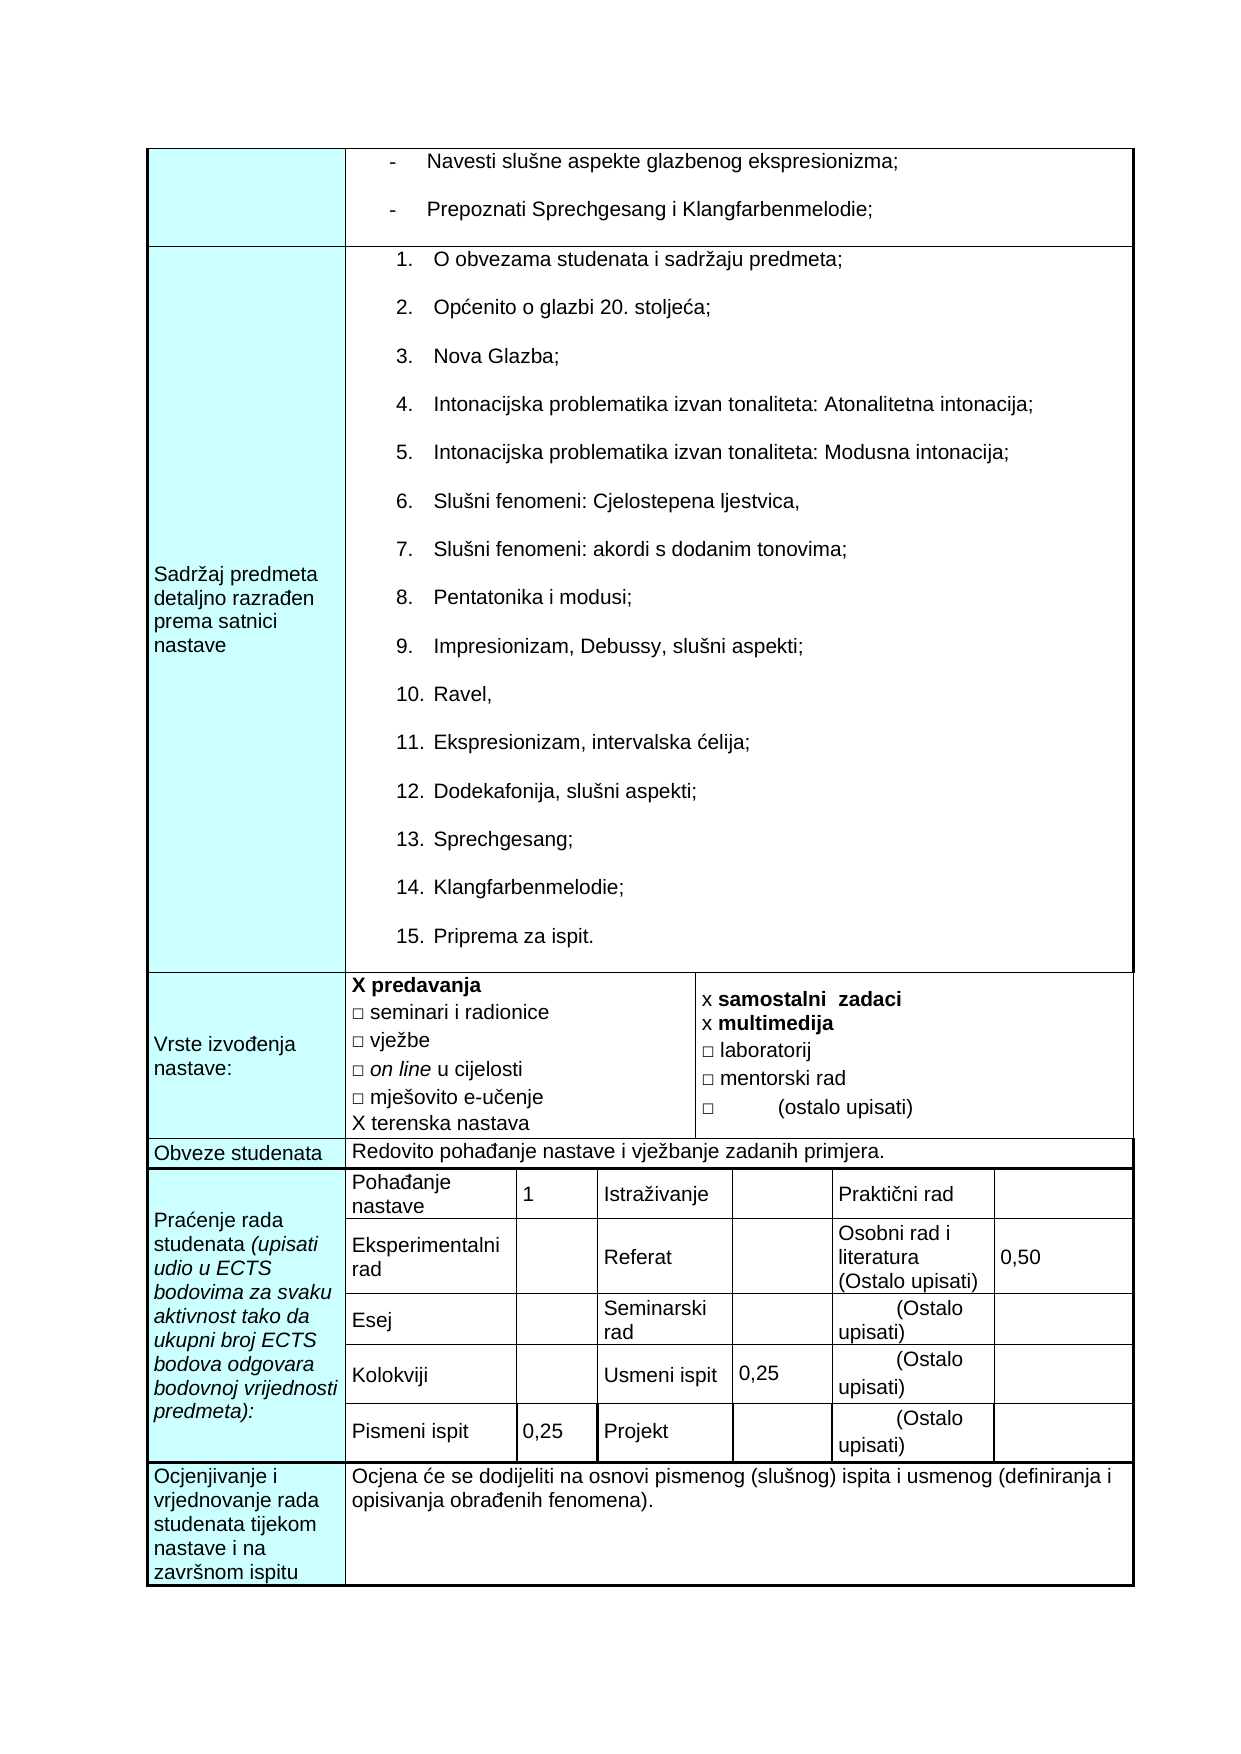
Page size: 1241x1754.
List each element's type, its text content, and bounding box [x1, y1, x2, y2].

table_cell Pismeni ispit [346, 1404, 516, 1461]
table_cell [995, 1170, 1132, 1218]
table_cell X predavanja ☐ seminari i radionice ☐ vježbe ☐ on line u cijelosti ☐ mješovito e-učenje X terenska nastava [346, 973, 695, 1138]
table_cell [517, 1219, 597, 1293]
table_cell [517, 1294, 597, 1344]
table_cell O obvezama studenata i sadržaju predmeta; Općenito o glazbi 20. stoljeća; Nova Glazba; Intonacijska problematika izvan tonaliteta: Atonalitetna intonacija; Intonacijska problematika izvan tonaliteta: Modusna intonacija; Slušni fenomeni: Cjelostepena ljestvica, Slušni fenomeni: akordi s dodanim tonovima; Pentatonika i modusi; Impresionizam, Debussy, slušni aspekti; Ravel, Ekspresionizam, intervalska ćelija; Dodekafonija, slušni aspekti; Sprechgesang; Klangfarbenmelodie; Priprema za ispit. [346, 247, 1132, 972]
table_cell 1 [517, 1170, 597, 1218]
table_cell 0,25 [733, 1345, 832, 1402]
table_cell Referat [598, 1219, 732, 1293]
table_cell [995, 1404, 1132, 1461]
table_cell [995, 1345, 1132, 1402]
table_cell Praktični rad [833, 1170, 994, 1218]
table_cell x samostalni zadaci x multimedija ☐ laboratorij ☐ mentorski rad ☐ (ostalo upisati) [696, 973, 1133, 1138]
table_cell Obveze studenata [149, 1139, 345, 1167]
table_cell 0,50 [995, 1219, 1132, 1293]
table_cell Usmeni ispit [598, 1345, 732, 1402]
table_cell [733, 1170, 832, 1218]
table_cell Eksperimentalni rad [346, 1219, 516, 1293]
table_cell Istraživanje [598, 1170, 732, 1218]
table_cell Osobni rad i literatura (Ostalo upisati) [833, 1219, 994, 1293]
table_cell Projekt [599, 1404, 732, 1461]
table_cell [733, 1294, 832, 1344]
table_cell [733, 1219, 832, 1293]
table_cell [995, 1294, 1132, 1344]
table_cell Praćenje rada studenata (upisati udio u ECTS bodovima za svaku aktivnost tako da ukupni broj ECTS bodova odgovara bodovnoj vrijednosti predmeta): [149, 1170, 345, 1461]
table_cell [149, 149, 345, 246]
table_cell Vrste izvođenja nastave: [149, 973, 345, 1138]
table_cell (Ostalo upisati) [833, 1404, 993, 1461]
table_cell Ocjena će se dodijeliti na osnovi pismenog (slušnog) ispita i usmenog (definiranja i opisivanja obrađenih fenomena). [346, 1464, 1132, 1584]
table_cell 0,25 [518, 1404, 596, 1461]
table_cell Navesti slušne aspekte glazbenog ekspresionizma; Prepoznati Sprechgesang i Klangfarbenmelodie; [346, 149, 1132, 246]
table_cell Kolokviji [346, 1345, 516, 1402]
table_cell [734, 1404, 831, 1461]
table_cell [517, 1345, 597, 1402]
table_cell Esej [346, 1294, 516, 1344]
table_cell Pohađanje nastave [346, 1170, 516, 1218]
table_cell Sadržaj predmeta detaljno razrađen prema satnici nastave [149, 247, 345, 972]
table_cell Ocjenjivanje i vrjednovanje rada studenata tijekom nastave i na završnom ispitu [149, 1464, 345, 1584]
table_cell Seminarski rad [598, 1294, 732, 1344]
table_cell (Ostalo upisati) [833, 1294, 994, 1344]
table_cell Redovito pohađanje nastave i vježbanje zadanih primjera. [346, 1139, 1132, 1167]
table_cell (Ostalo upisati) [833, 1345, 994, 1402]
